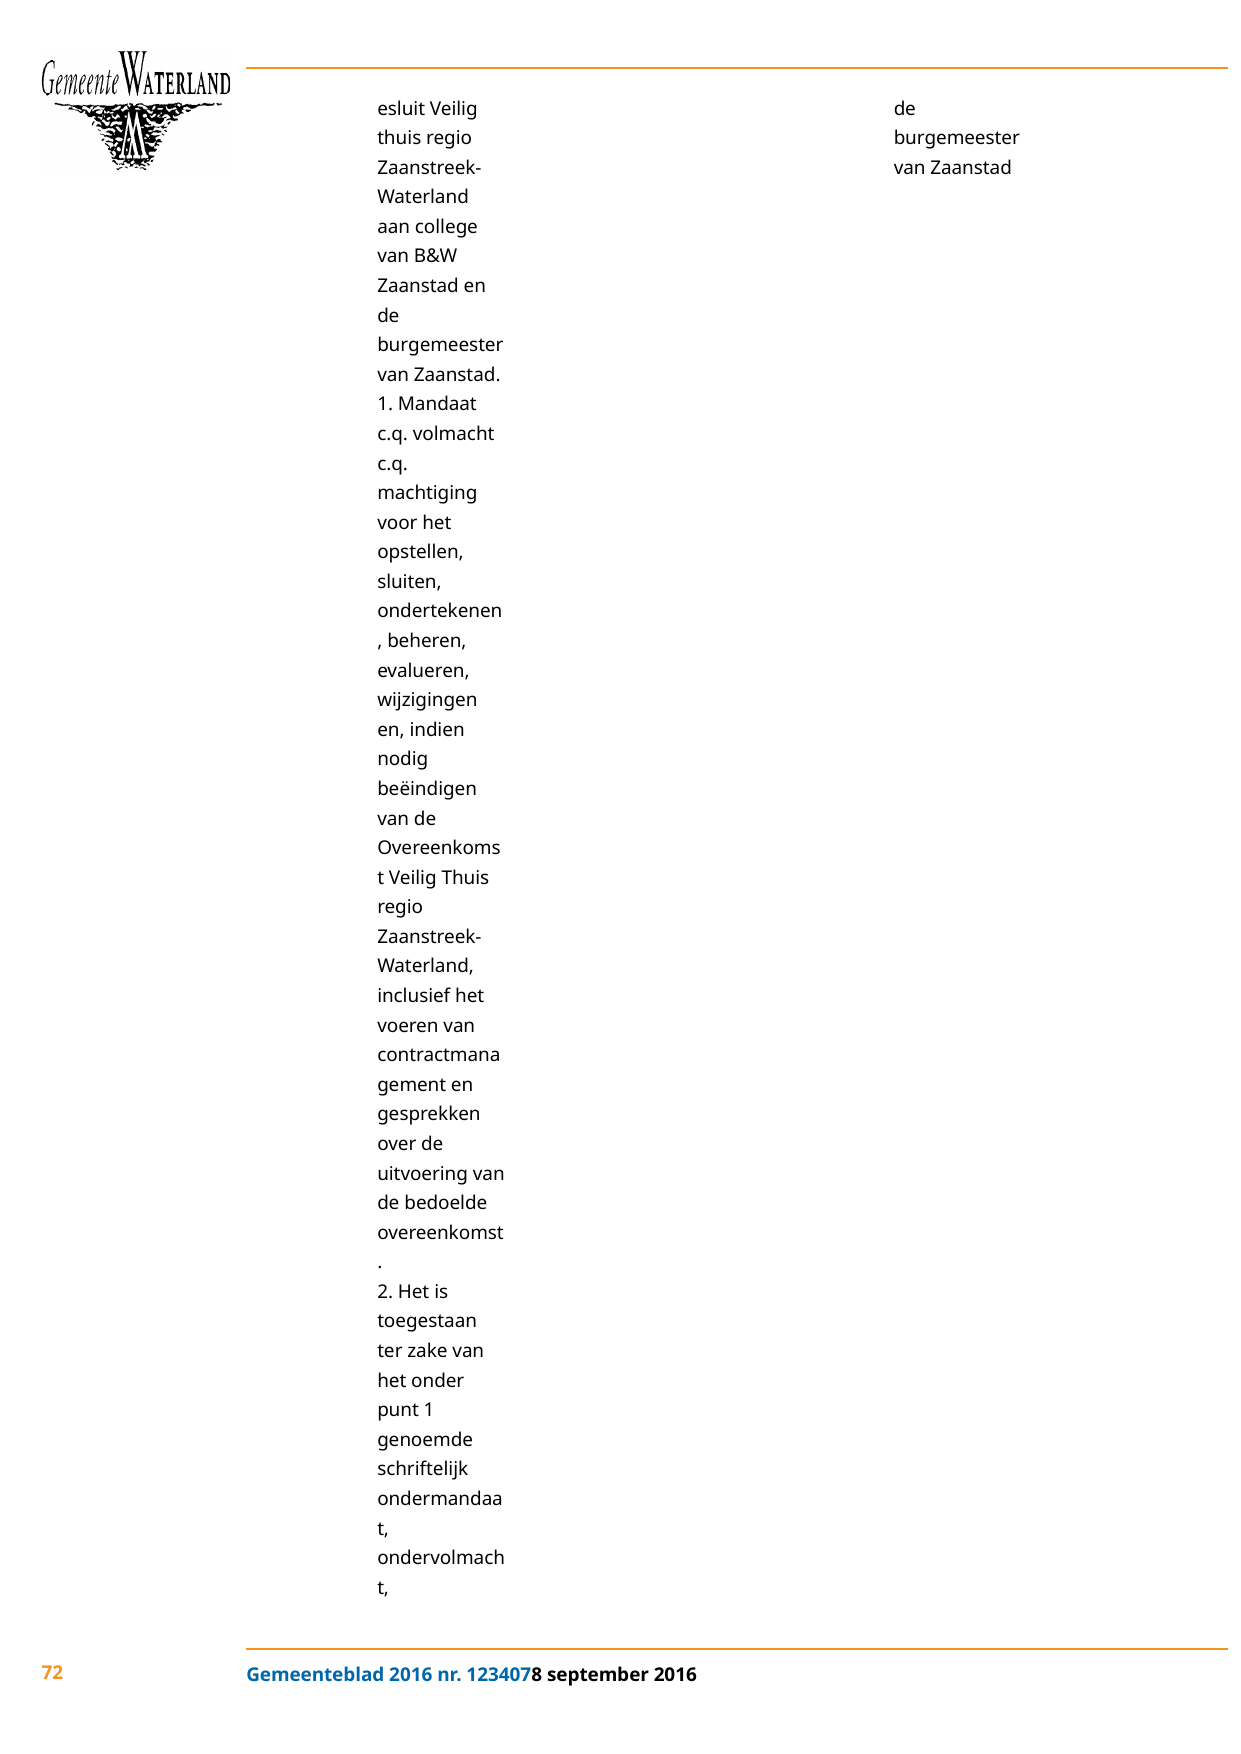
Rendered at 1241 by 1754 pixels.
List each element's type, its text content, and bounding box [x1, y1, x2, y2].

table_cell [506, 95, 635, 1600]
table_cell esluit Veilig thuis regio Zaanstreek-Waterland aan college van B&W Zaanstad en de burgemeester van Zaanstad. 1. Mandaat c.q. volmacht c.q. machtiging voor het opstellen, sluiten, ondertekenen, beheren, evalueren, wijzigingen en, indien nodig beëindigen van de Overeenkomst Veilig Thuis regio Zaanstreek-Waterland, inclusief het voeren van contractmanagement en gesprekken over de uitvoering van de bedoelde overeenkomst. 2. Het is toegestaan ter zake van het onder punt 1 genoemde schriftelijk ondermandaat, ondervolmacht, [377, 95, 506, 1600]
table_cell [1023, 95, 1152, 1600]
table_cell de burgemeester van Zaanstad [894, 95, 1022, 1600]
table_cell [635, 95, 764, 1600]
picture [41, 47, 231, 172]
table_cell [764, 95, 893, 1600]
table_cell [248, 95, 377, 1600]
